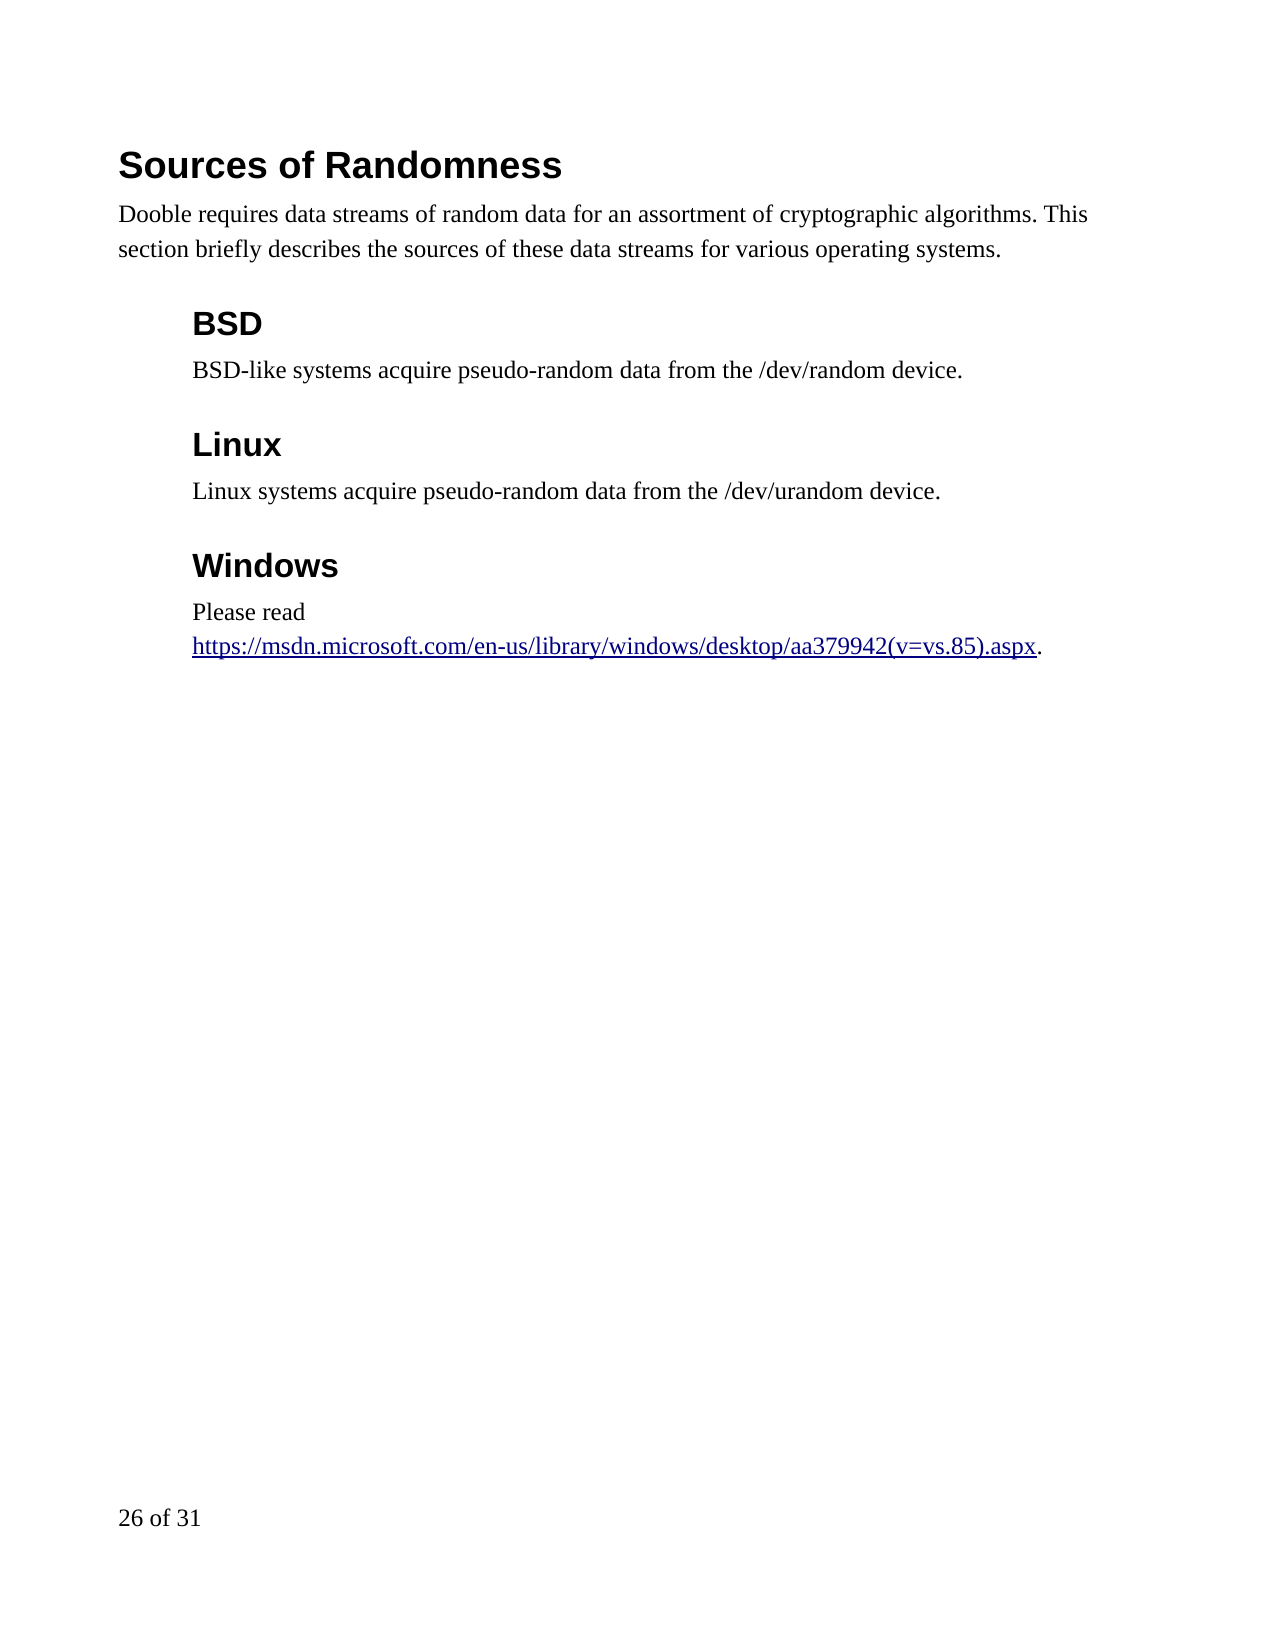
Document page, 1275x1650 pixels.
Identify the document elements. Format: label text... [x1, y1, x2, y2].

text Linux systems acquire pseudo-random data from the /dev/urandom device. [192, 476, 1157, 504]
text BSD-like systems acquire pseudo-random data from the /dev/random device. [192, 355, 1157, 383]
subtitle BSD [192, 304, 1157, 342]
text Dooble requires data streams of random data for an assortment of cryptographic algorithms. This section briefly describes the sources of these data streams for various operating systems. [118, 199, 1157, 262]
text Please read https://msdn.microsoft.com/en-us/library/windows/desktop/aa379942(v=vs.85).aspx. [192, 597, 1157, 660]
subtitle Linux [192, 425, 1157, 463]
subtitle Sources of Randomness [118, 143, 1157, 187]
subtitle Windows [192, 546, 1157, 584]
